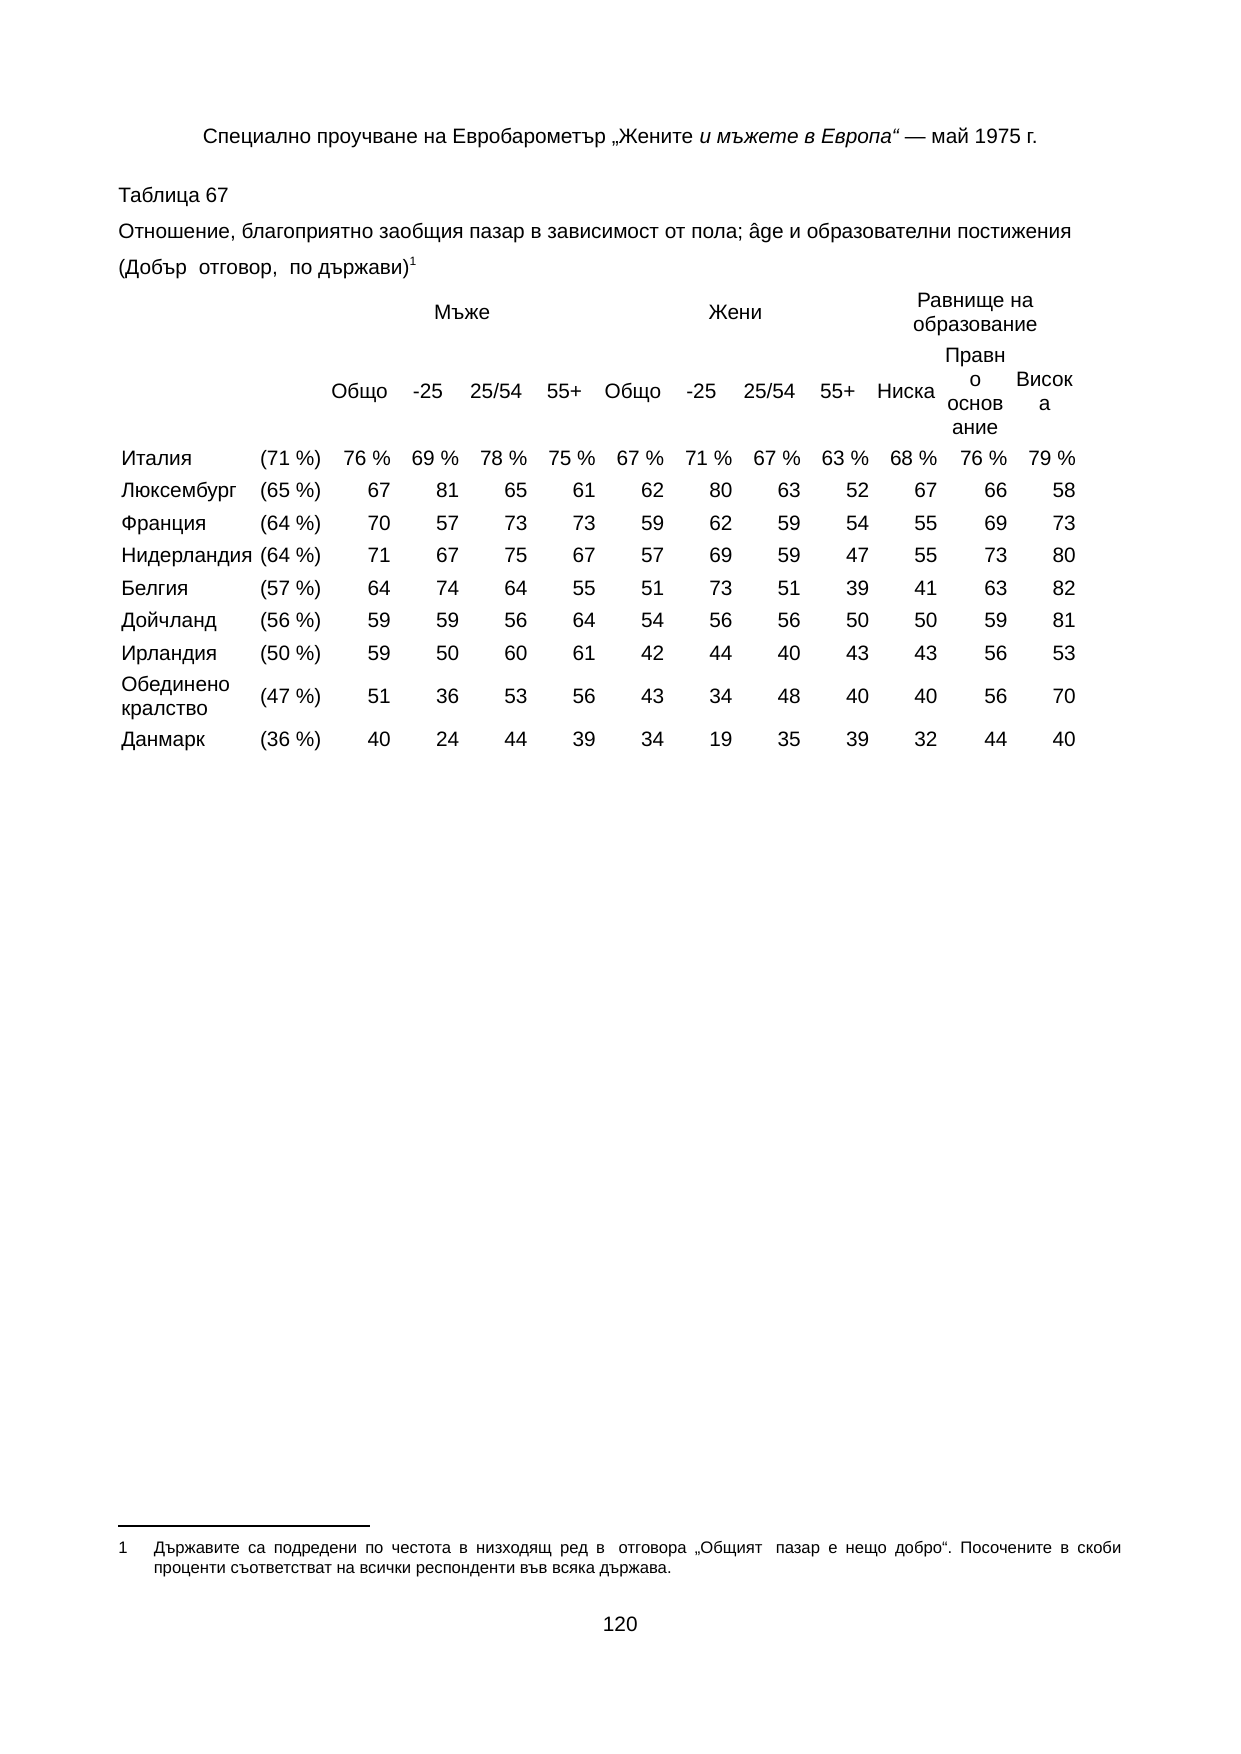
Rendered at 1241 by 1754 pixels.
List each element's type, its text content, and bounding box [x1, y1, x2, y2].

text Таблица 67 [118, 183, 1122, 207]
table_cell 75 % [530, 442, 598, 474]
table_cell 63 [940, 571, 1010, 604]
table_cell Италия [118, 442, 257, 474]
table_cell 73 [667, 571, 735, 604]
text Отношение, благоприятно заобщия пазар в зависимост от пола; âge и образователни постижения [118, 219, 1122, 243]
table_cell -25 [394, 340, 462, 442]
table_cell 82 [1010, 571, 1078, 604]
table_header [257, 284, 325, 340]
table_cell 73 [462, 507, 530, 539]
table_cell Белгия [118, 571, 257, 604]
table_cell 67 [325, 474, 393, 507]
table_cell 47 [804, 539, 872, 571]
table_cell 70 [325, 507, 393, 539]
table_cell 50 [804, 604, 872, 636]
table_cell 67 [872, 474, 940, 507]
table_cell 62 [599, 474, 667, 507]
table_cell 44 [667, 636, 735, 668]
table_cell 34 [599, 722, 667, 755]
table_cell 43 [804, 636, 872, 668]
table_cell 66 [940, 474, 1010, 507]
table_cell 55 [530, 571, 598, 604]
table_cell Франция [118, 507, 257, 539]
table_cell 74 [394, 571, 462, 604]
table_cell 44 [940, 722, 1010, 755]
table_cell 48 [735, 669, 803, 722]
table_cell Люксембург [118, 474, 257, 507]
table_cell 51 [599, 571, 667, 604]
table_cell (57 %) [257, 571, 325, 604]
table_cell 59 [735, 507, 803, 539]
table_cell Правно основание [940, 340, 1010, 442]
table_cell (65 %) [257, 474, 325, 507]
table_cell 71 % [667, 442, 735, 474]
table_cell 44 [462, 722, 530, 755]
table_cell 63 % [804, 442, 872, 474]
table_cell 80 [667, 474, 735, 507]
table_cell 56 [667, 604, 735, 636]
table_cell Общо [599, 340, 667, 442]
table_cell 35 [735, 722, 803, 755]
table_cell 71 [325, 539, 393, 571]
table_cell 25/54 [462, 340, 530, 442]
table_cell 39 [530, 722, 598, 755]
table_cell 40 [325, 722, 393, 755]
table_cell 64 [462, 571, 530, 604]
table_cell 59 [940, 604, 1010, 636]
table_cell 73 [940, 539, 1010, 571]
table_cell 67 % [599, 442, 667, 474]
table_cell 73 [530, 507, 598, 539]
table_cell 50 [394, 636, 462, 668]
table_cell 63 [735, 474, 803, 507]
table_cell 42 [599, 636, 667, 668]
table_cell 19 [667, 722, 735, 755]
table_cell 25/54 [735, 340, 803, 442]
table_cell 67 [394, 539, 462, 571]
table_cell 55+ [804, 340, 872, 442]
table_cell 54 [804, 507, 872, 539]
table_cell (50 %) [257, 636, 325, 668]
table_cell 69 % [394, 442, 462, 474]
text (Добър отговор, по държави) [118, 254, 1122, 278]
table_cell 68 % [872, 442, 940, 474]
table_cell Данмарк [118, 722, 257, 755]
table_cell (47 %) [257, 669, 325, 722]
table_cell 59 [394, 604, 462, 636]
table_cell 78 % [462, 442, 530, 474]
table_cell 56 [462, 604, 530, 636]
table_cell 52 [804, 474, 872, 507]
table_cell 39 [804, 722, 872, 755]
table_cell 43 [872, 636, 940, 668]
table_cell 39 [804, 571, 872, 604]
table_cell 67 % [735, 442, 803, 474]
table_cell 40 [1010, 722, 1078, 755]
table_cell (56 %) [257, 604, 325, 636]
table_cell 40 [872, 669, 940, 722]
table_cell 53 [1010, 636, 1078, 668]
table_cell 69 [940, 507, 1010, 539]
table_cell 75 [462, 539, 530, 571]
table_cell 32 [872, 722, 940, 755]
table_cell Ирландия [118, 636, 257, 668]
table_cell 24 [394, 722, 462, 755]
table_cell 64 [530, 604, 598, 636]
table_cell 59 [325, 636, 393, 668]
table_cell 56 [735, 604, 803, 636]
table_cell 36 [394, 669, 462, 722]
table_cell 80 [1010, 539, 1078, 571]
table_cell 60 [462, 636, 530, 668]
table_cell Висока [1010, 340, 1078, 442]
table_cell 55 [872, 507, 940, 539]
table_cell 79 % [1010, 442, 1078, 474]
text Държавите са подредени по честота в низходящ ред в отговора „Общият пазар е нещо добро“. Посочените в скоби проценти съответстват на всички респонденти във всяка държава. [118, 1538, 1122, 1577]
table_header [118, 284, 257, 340]
table_cell [118, 340, 257, 442]
table_cell Общо [325, 340, 393, 442]
table_cell 73 [1010, 507, 1078, 539]
table_cell 57 [394, 507, 462, 539]
table_cell (36 %) [257, 722, 325, 755]
table_cell 59 [325, 604, 393, 636]
table_cell Обединено кралство [118, 669, 257, 722]
table_cell 70 [1010, 669, 1078, 722]
table_cell 58 [1010, 474, 1078, 507]
table_cell [257, 340, 325, 442]
table_cell 61 [530, 474, 598, 507]
table_cell Дойчланд [118, 604, 257, 636]
table_cell (64 %) [257, 507, 325, 539]
table_cell 56 [940, 636, 1010, 668]
table_cell (64 %) [257, 539, 325, 571]
table_cell 50 [872, 604, 940, 636]
table_cell 56 [530, 669, 598, 722]
table_cell 43 [599, 669, 667, 722]
table_cell -25 [667, 340, 735, 442]
table_cell Нидерландия [118, 539, 257, 571]
table_cell 64 [325, 571, 393, 604]
table_header Мъже [325, 284, 598, 340]
table_cell 76 % [940, 442, 1010, 474]
table_cell 65 [462, 474, 530, 507]
table_cell 62 [667, 507, 735, 539]
table_cell (71 %) [257, 442, 325, 474]
table_cell 34 [667, 669, 735, 722]
table_cell 69 [667, 539, 735, 571]
table_cell 51 [325, 669, 393, 722]
table_cell 55 [872, 539, 940, 571]
table_cell Ниска [872, 340, 940, 442]
table_cell 61 [530, 636, 598, 668]
table_cell 40 [804, 669, 872, 722]
table_cell 41 [872, 571, 940, 604]
table_cell 55+ [530, 340, 598, 442]
table_header Равнище на образование [872, 284, 1078, 340]
table_cell 40 [735, 636, 803, 668]
table_cell 59 [599, 507, 667, 539]
table_cell 53 [462, 669, 530, 722]
table_cell 56 [940, 669, 1010, 722]
table_cell 51 [735, 571, 803, 604]
table_cell 59 [735, 539, 803, 571]
table_cell 81 [1010, 604, 1078, 636]
table_header Жени [599, 284, 872, 340]
table_cell 67 [530, 539, 598, 571]
table_cell 76 % [325, 442, 393, 474]
table_cell 54 [599, 604, 667, 636]
table_cell 57 [599, 539, 667, 571]
table_cell 81 [394, 474, 462, 507]
